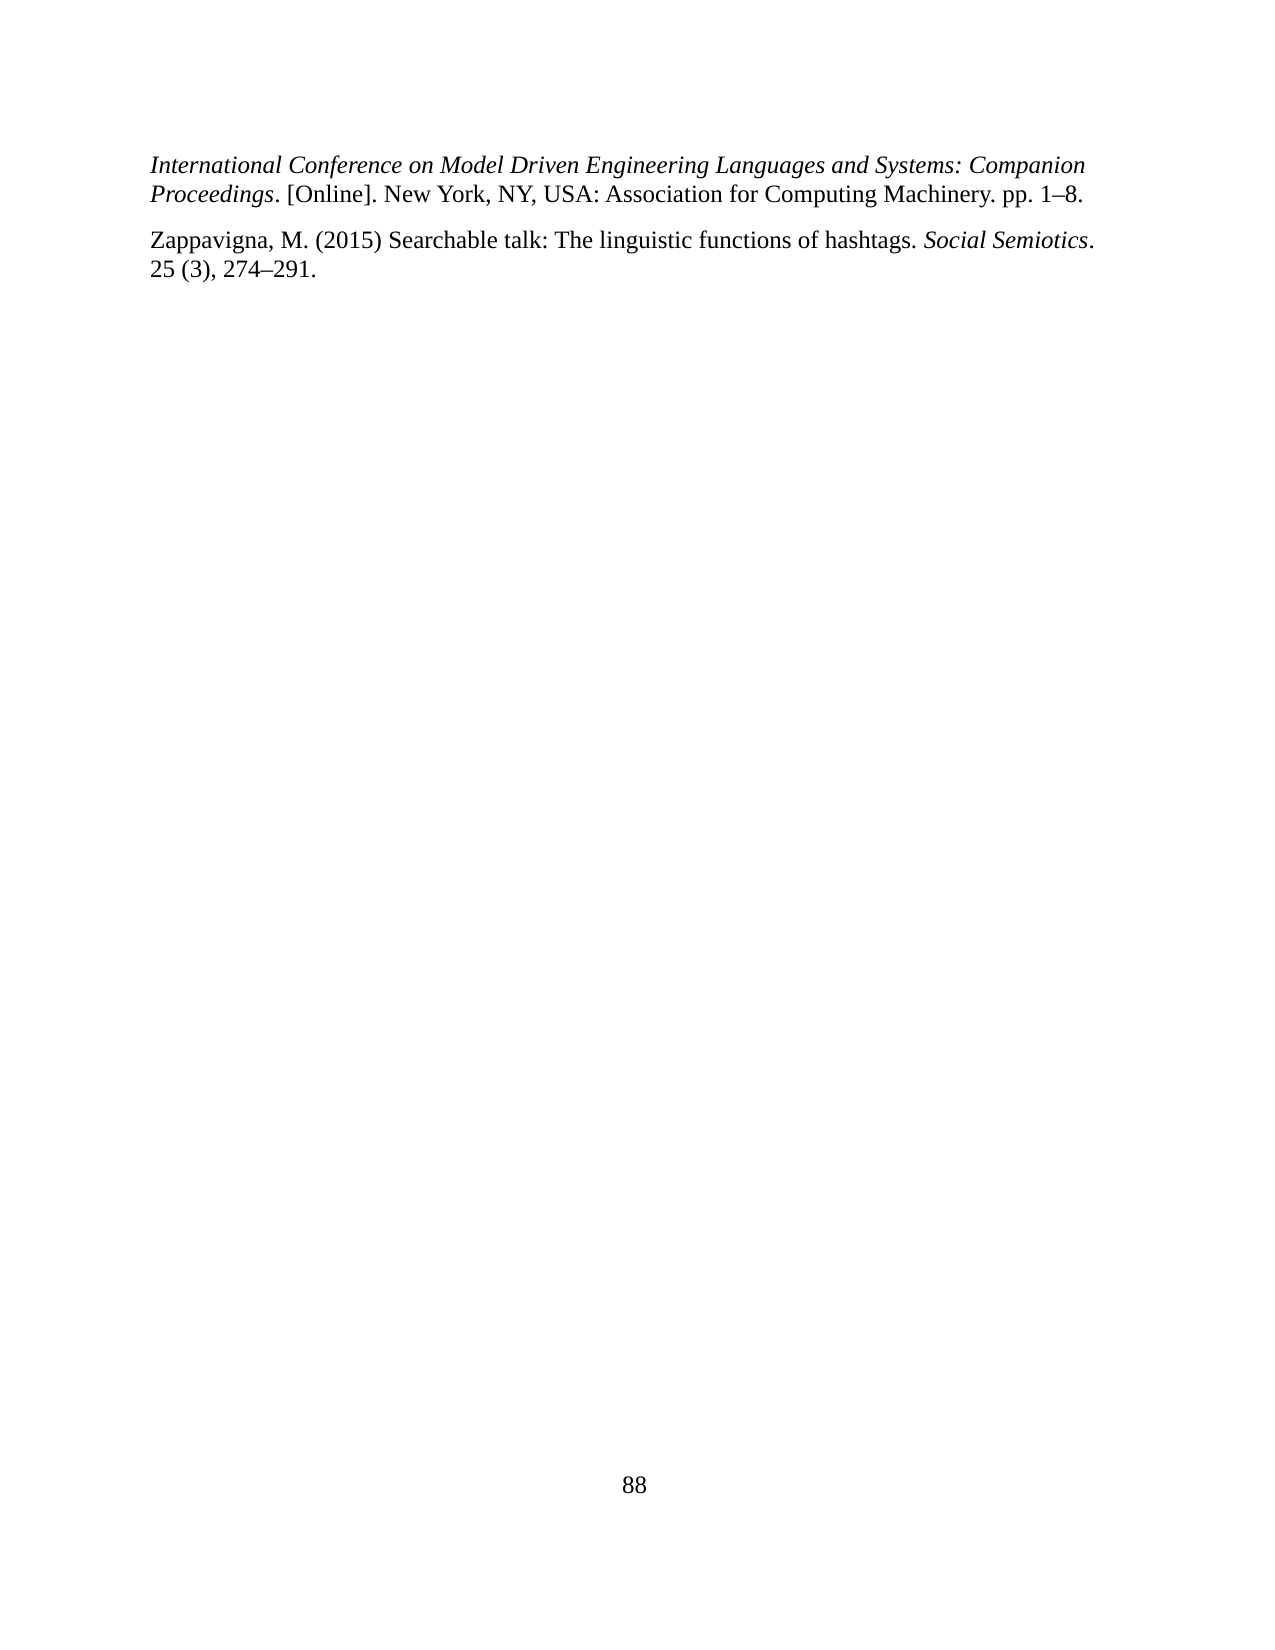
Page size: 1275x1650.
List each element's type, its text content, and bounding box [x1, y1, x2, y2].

text Zappavigna, M. (2015) Searchable talk: The linguistic functions of hashtags. Social Semiotics. 25 (3), 274–291. [150, 225, 1125, 283]
text International Conference on Model Driven Engineering Languages and Systems: Companion Proceedings. [Online]. New York, NY, USA: Association for Computing Machinery. pp. 1–8. [150, 150, 1125, 207]
